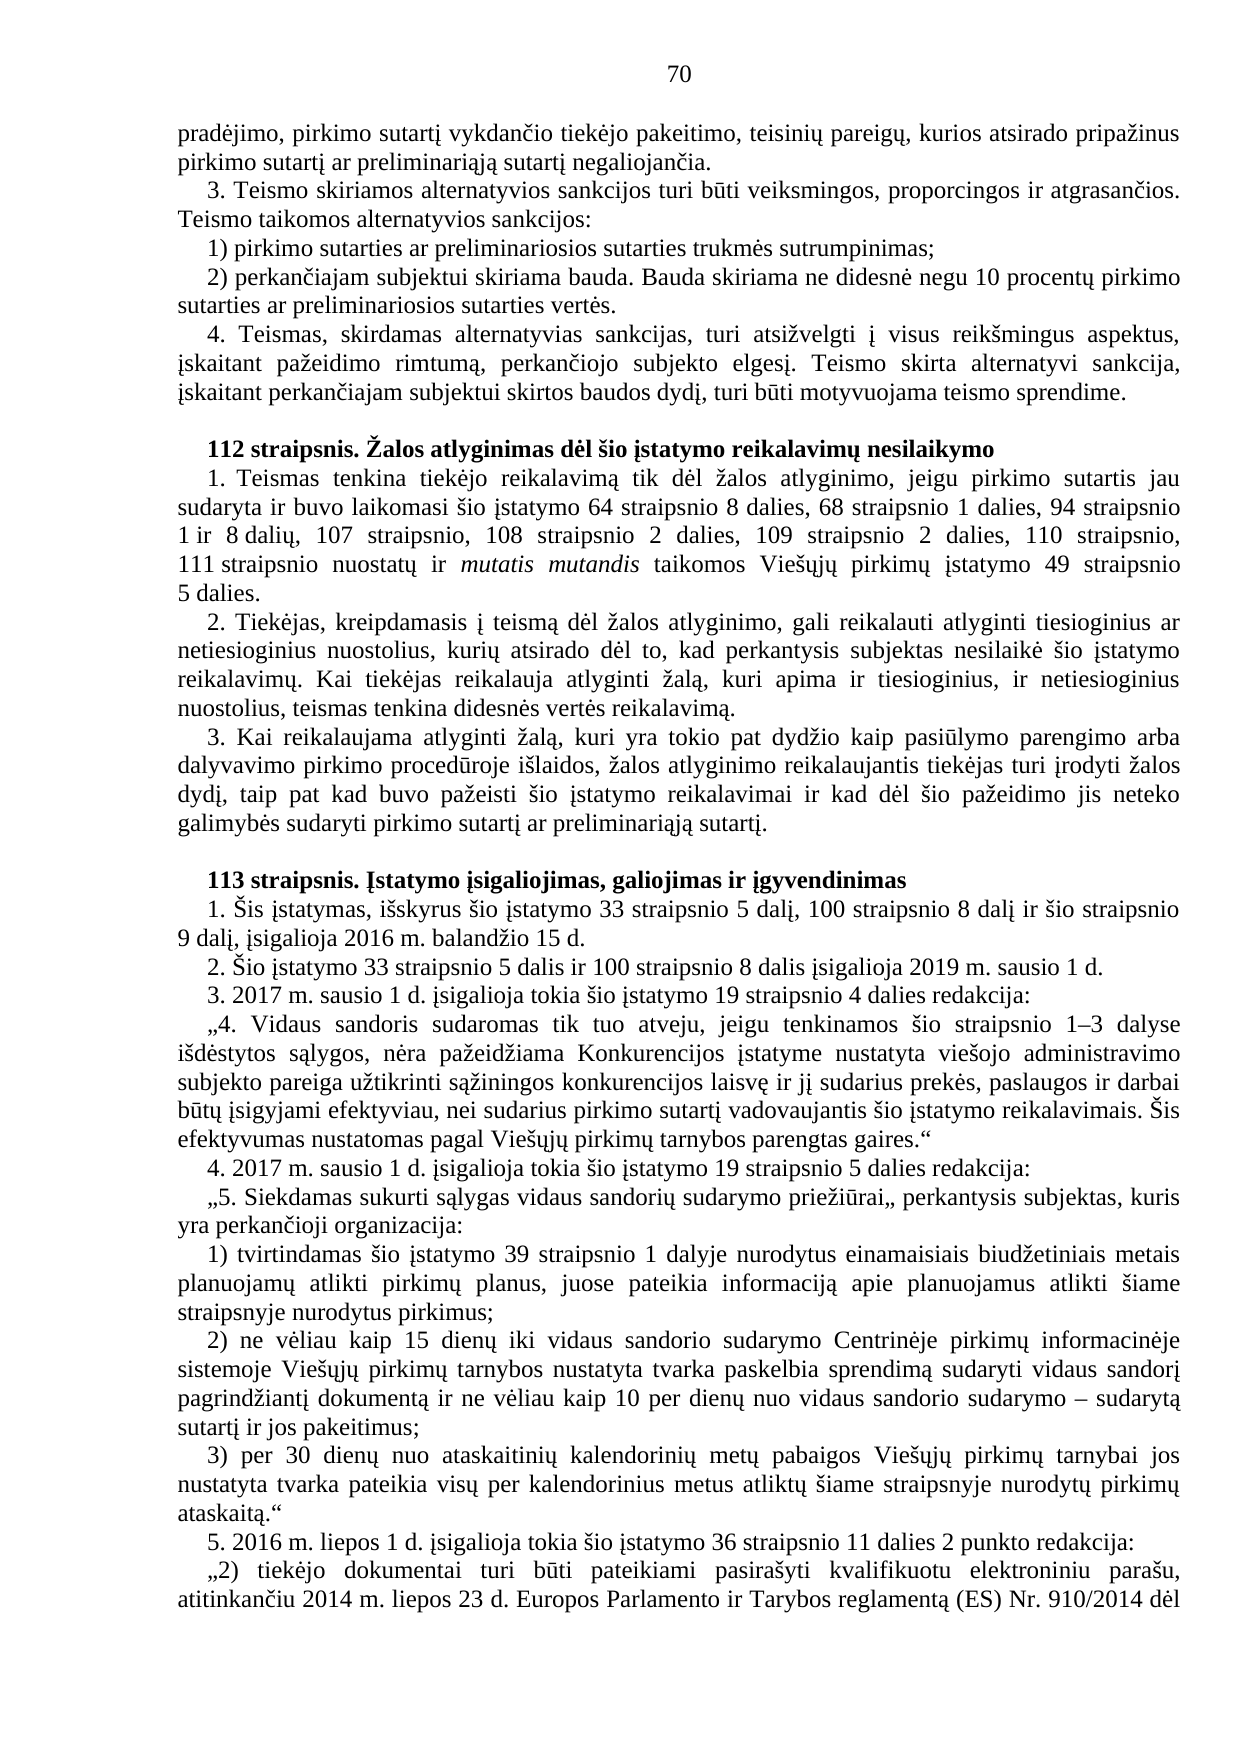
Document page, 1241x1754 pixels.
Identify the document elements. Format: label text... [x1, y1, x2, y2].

text 3) per 30 dienų nuo ataskaitinių kalendorinių metų pabaigos Viešųjų pirkimų tarnybai jos nustatyta tvarka pateikia visų per kalendorinius metus atliktų šiame straipsnyje nurodytų pirkimų ataskaitą.“ [177, 1441, 1181, 1527]
text „2) tiekėjo dokumentai turi būti pateikiami pasirašyti kvalifikuotu elektroniniu parašu, atitinkančiu 2014 m. liepos 23 d. Europos Parlamento ir Tarybos reglamentą (ES) Nr. 910/2014 dėl [177, 1556, 1181, 1613]
text 1) pirkimo sutarties ar preliminariosios sutarties trukmės sutrumpinimas; [177, 233, 1181, 262]
text 3. 2017 m. sausio 1 d. įsigalioja tokia šio įstatymo 19 straipsnio 4 dalies redakcija: [177, 981, 1181, 1009]
text 3. Kai reikalaujama atlyginti žalą, kuri yra tokio pat dydžio kaip pasiūlymo parengimo arba dalyvavimo pirkimo procedūroje išlaidos, žalos atlyginimo reikalaujantis tiekėjas turi įrodyti žalos dydį, taip pat kad buvo pažeisti šio įstatymo reikalavimai ir kad dėl šio pažeidimo jis neteko galimybės sudaryti pirkimo sutartį ar preliminariąją sutartį. [177, 722, 1181, 837]
text 1) tvirtindamas šio įstatymo 39 straipsnio 1 dalyje nurodytus einamaisiais biudžetiniais metais planuojamų atlikti pirkimų planus, juose pateikia informaciją apie planuojamus atlikti šiame straipsnyje nurodytus pirkimus; [177, 1239, 1181, 1326]
text 2) perkančiajam subjektui skiriama bauda. Bauda skiriama ne didesnė negu 10 procentų pirkimo sutarties ar preliminariosios sutarties vertės. [177, 262, 1181, 319]
text 113 straipsnis. Įstatymo įsigaliojimas, galiojimas ir įgyvendinimas [177, 866, 1181, 894]
text 5. 2016 m. liepos 1 d. įsigalioja tokia šio įstatymo 36 straipsnio 11 dalies 2 punkto redakcija: [177, 1527, 1181, 1556]
text „5. Siekdamas sukurti sąlygas vidaus sandorių sudarymo priežiūrai„ perkantysis subjektas, kuris yra perkančioji organizacija: [177, 1182, 1181, 1239]
text „4. Vidaus sandoris sudaromas tik tuo atveju, jeigu tenkinamos šio straipsnio 1–3 dalyse išdėstytos sąlygos, nėra pažeidžiama Konkurencijos įstatyme nustatyta viešojo administravimo subjekto pareiga užtikrinti sąžiningos konkurencijos laisvę ir jį sudarius prekės, paslaugos ir darbai būtų įsigyjami efektyviau, nei sudarius pirkimo sutartį vadovaujantis šio įstatymo reikalavimais. Šis efektyvumas nustatomas pagal Viešųjų pirkimų tarnybos parengtas gaires.“ [177, 1009, 1181, 1153]
text 1. Teismas tenkina tiekėjo reikalavimą tik dėl žalos atlyginimo, jeigu pirkimo sutartis jau sudaryta ir buvo laikomasi šio įstatymo 64 straipsnio 8 dalies, 68 straipsnio 1 dalies, 94 straipsnio 1 ir 8 dalių, 107 straipsnio, 108 straipsnio 2 dalies, 109 straipsnio 2 dalies, 110 straipsnio, 111 straipsnio nuostatų ir mutatis mutandis taikomos Viešųjų pirkimų įstatymo 49 straipsnio 5 dalies. [177, 463, 1181, 607]
text 4. 2017 m. sausio 1 d. įsigalioja tokia šio įstatymo 19 straipsnio 5 dalies redakcija: [177, 1153, 1181, 1182]
text 112 straipsnis. Žalos atlyginimas dėl šio įstatymo reikalavimų nesilaikymo [177, 434, 1181, 463]
text 2. Šio įstatymo 33 straipsnio 5 dalis ir 100 straipsnio 8 dalis įsigalioja 2019 m. sausio 1 d. [177, 952, 1181, 981]
text 3. Teismo skiriamos alternatyvios sankcijos turi būti veiksmingos, proporcingos ir atgrasančios. Teismo taikomos alternatyvios sankcijos: [177, 176, 1181, 233]
text pradėjimo, pirkimo sutartį vykdančio tiekėjo pakeitimo, teisinių pareigų, kurios atsirado pripažinus pirkimo sutartį ar preliminariąją sutartį negaliojančia. [177, 118, 1181, 176]
text 2. Tiekėjas, kreipdamasis į teismą dėl žalos atlyginimo, gali reikalauti atlyginti tiesioginius ar netiesioginius nuostolius, kurių atsirado dėl to, kad perkantysis subjektas nesilaikė šio įstatymo reikalavimų. Kai tiekėjas reikalauja atlyginti žalą, kuri apima ir tiesioginius, ir netiesioginius nuostolius, teismas tenkina didesnės vertės reikalavimą. [177, 607, 1181, 722]
text 1. Šis įstatymas, išskyrus šio įstatymo 33 straipsnio 5 dalį, 100 straipsnio 8 dalį ir šio straipsnio 9 dalį, įsigalioja 2016 m. balandžio 15 d. [177, 894, 1181, 952]
text 2) ne vėliau kaip 15 dienų iki vidaus sandorio sudarymo Centrinėje pirkimų informacinėje sistemoje Viešųjų pirkimų tarnybos nustatyta tvarka paskelbia sprendimą sudaryti vidaus sandorį pagrindžiantį dokumentą ir ne vėliau kaip 10 per dienų nuo vidaus sandorio sudarymo – sudarytą sutartį ir jos pakeitimus; [177, 1326, 1181, 1441]
text 4. Teismas, skirdamas alternatyvias sankcijas, turi atsižvelgti į visus reikšmingus aspektus, įskaitant pažeidimo rimtumą, perkančiojo subjekto elgesį. Teismo skirta alternatyvi sankcija, įskaitant perkančiajam subjektui skirtos baudos dydį, turi būti motyvuojama teismo sprendime. [177, 319, 1181, 406]
